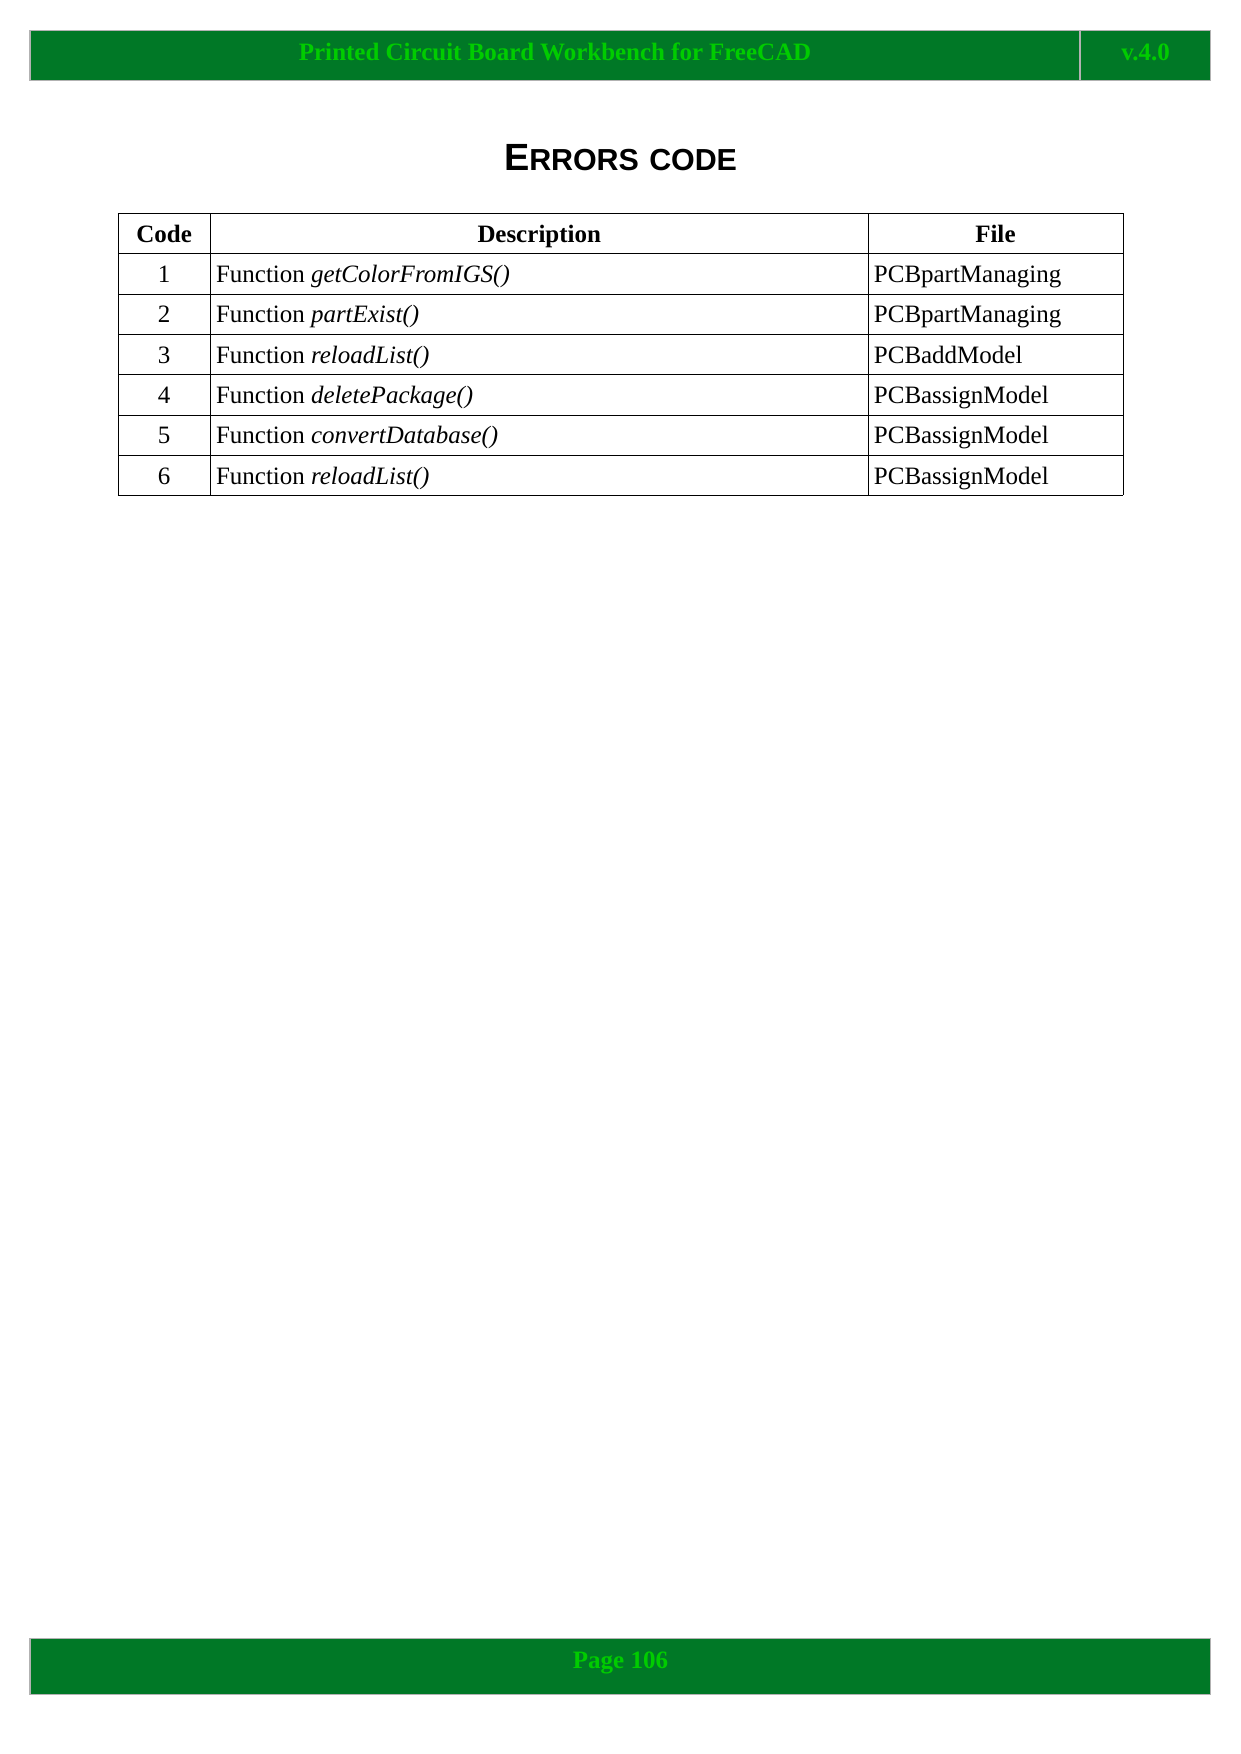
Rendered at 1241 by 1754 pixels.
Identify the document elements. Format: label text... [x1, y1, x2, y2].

table_cell 3 [119, 335, 210, 374]
table_cell 4 [119, 375, 210, 414]
table_cell Function reloadList() [211, 335, 868, 374]
table_header File [869, 214, 1123, 253]
table_cell PCBpartManaging [869, 295, 1123, 334]
table_cell PCBassignModel [869, 375, 1123, 414]
table_cell PCBassignModel [869, 456, 1123, 495]
table_cell Function reloadList() [211, 456, 868, 495]
table_cell PCBpartManaging [869, 254, 1123, 294]
table_cell Function deletePackage() [211, 375, 868, 414]
table_cell Function getColorFromIGS() [211, 254, 868, 294]
subtitle Errors code [30, 135, 1211, 179]
table_cell PCBassignModel [869, 416, 1123, 455]
table_cell 5 [119, 416, 210, 455]
table_cell 2 [119, 295, 210, 334]
table_header Code [119, 214, 210, 253]
table_cell Function convertDatabase() [211, 416, 868, 455]
table_cell Function partExist() [211, 295, 868, 334]
table_cell PCBaddModel [869, 335, 1123, 374]
table_header Description [211, 214, 868, 253]
table_cell 6 [119, 456, 210, 495]
table_cell 1 [119, 254, 210, 294]
